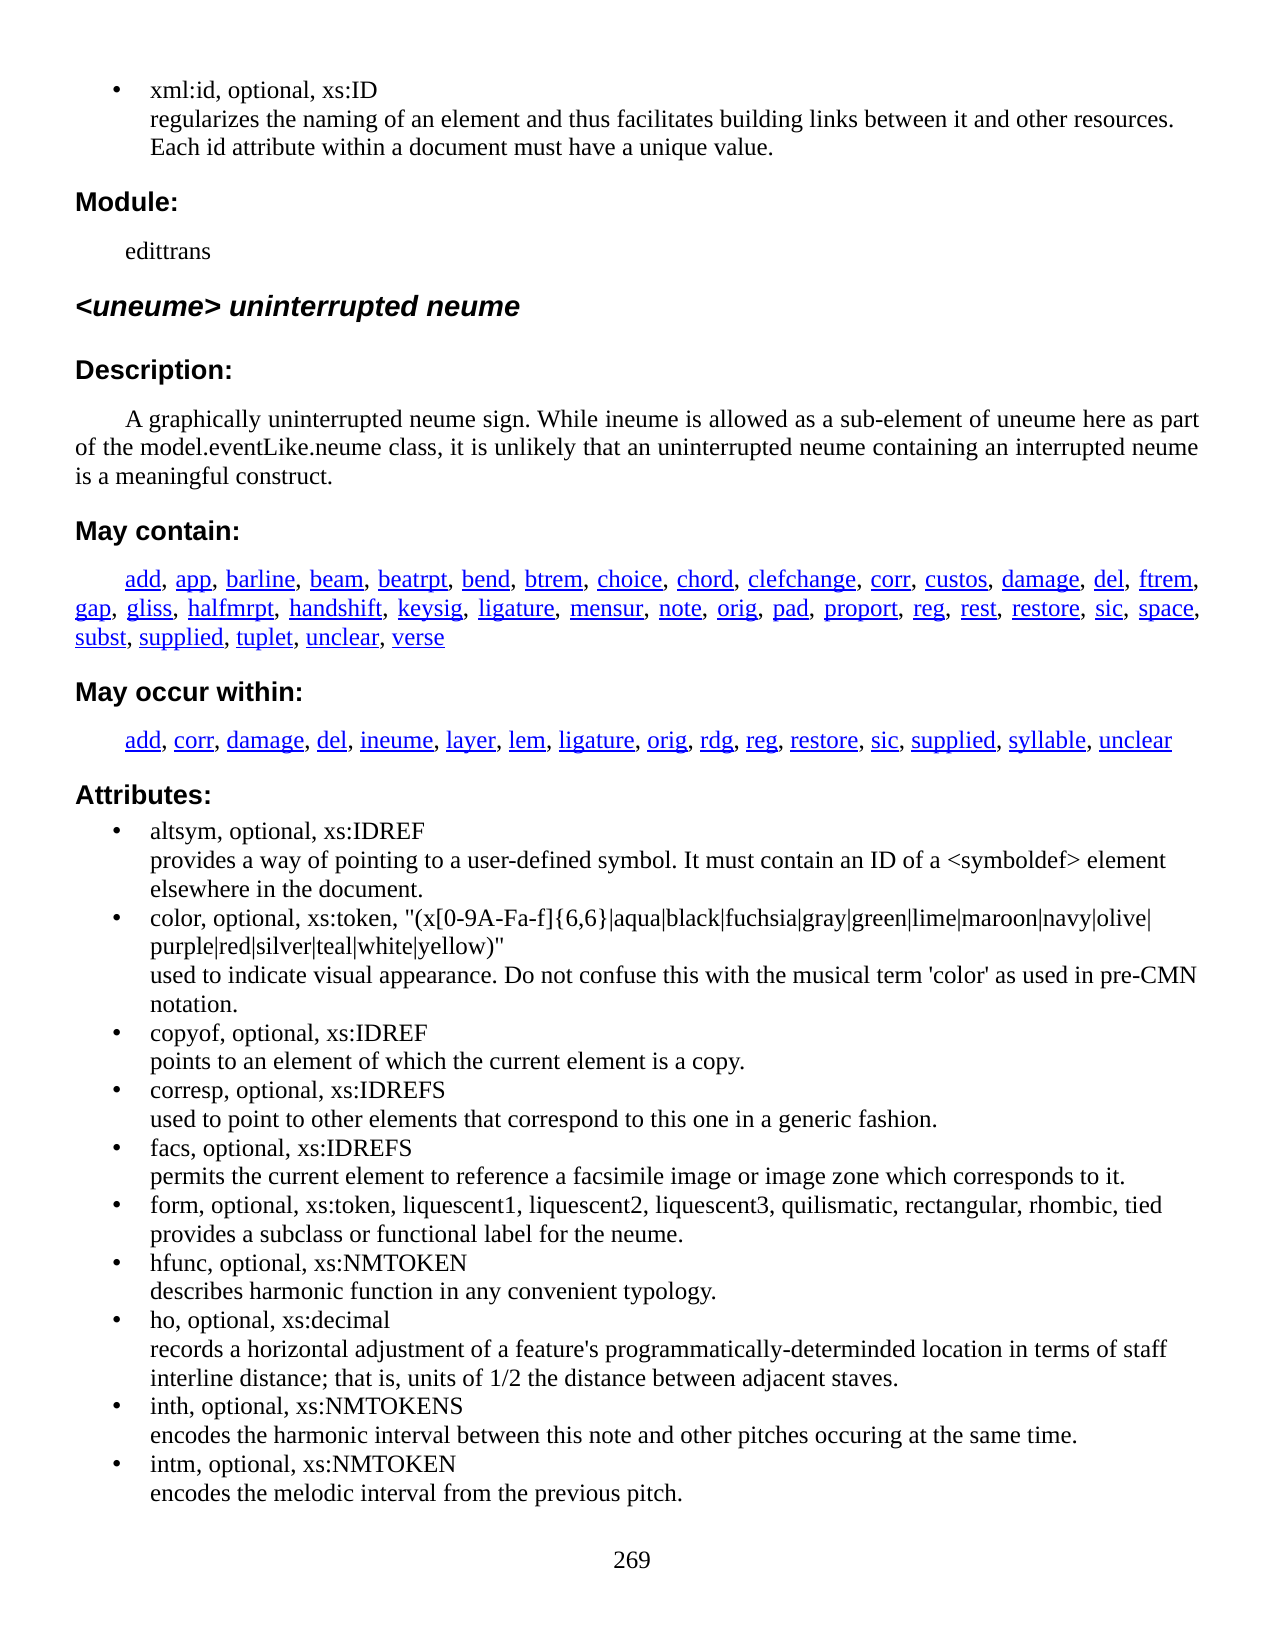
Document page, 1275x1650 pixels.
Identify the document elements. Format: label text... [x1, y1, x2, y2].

subtitle May contain: [75, 515, 1200, 546]
list altsym, optional, xs:IDREF provides a way of pointing to a user-defined symbol. It must contain an ID of a <symboldef> element elsewhere in the document. [112, 816, 1200, 903]
list inth, optional, xs:NMTOKENS encodes the harmonic interval between this note and other pitches occuring at the same time. [112, 1391, 1200, 1449]
list ho, optional, xs:decimal records a horizontal adjustment of a feature's programmatically-determinded location in terms of staff interline distance; that is, units of 1/2 the distance between adjacent staves. [112, 1305, 1200, 1391]
list color, optional, xs:token, "(x[0-9A-Fa-f]{6,6}|aqua|black|fuchsia|gray|green|lime|maroon|navy|olive|purple|red|silver|teal|white|yellow)" used to indicate visual appearance. Do not confuse this with the musical term 'color' as used in pre-CMN notation. [112, 903, 1200, 1018]
text A graphically uninterrupted neume sign. While ineume is allowed as a sub-element of uneume here as part of the model.eventLike.neume class, it is unlikely that an uninterrupted neume containing an interrupted neume is a meaningful construct. [75, 404, 1200, 490]
list intm, optional, xs:NMTOKEN encodes the melodic interval from the previous pitch. [112, 1449, 1200, 1506]
list hfunc, optional, xs:NMTOKEN describes harmonic function in any convenient typology. [112, 1248, 1200, 1305]
list copyof, optional, xs:IDREF points to an element of which the current element is a copy. [112, 1018, 1200, 1075]
subtitle <uneume> uninterrupted neume [75, 289, 1200, 323]
text add, corr, damage, del, ineume, layer, lem, ligature, orig, rdg, reg, restore, sic, supplied, syllable, unclear [75, 725, 1200, 754]
subtitle Module: [75, 186, 1200, 217]
text edittrans [75, 236, 1200, 264]
list xml:id, optional, xs:ID regularizes the naming of an element and thus facilitates building links between it and other resources. Each id attribute within a document must have a unique value. [112, 75, 1200, 161]
subtitle May occur within: [75, 676, 1200, 707]
text add, app, barline, beam, beatrpt, bend, btrem, choice, chord, clefchange, corr, custos, damage, del, ftrem, gap, gliss, halfmrpt, handshift, keysig, ligature, mensur, note, orig, pad, proport, reg, rest, restore, sic, space, subst, supplied, tuplet, unclear, verse [75, 564, 1200, 651]
list facs, optional, xs:IDREFS permits the current element to reference a facsimile image or image zone which corresponds to it. [112, 1133, 1200, 1190]
list corresp, optional, xs:IDREFS used to point to other elements that correspond to this one in a generic fashion. [112, 1075, 1200, 1133]
subtitle Description: [75, 354, 1200, 386]
subtitle Attributes: [75, 779, 1200, 810]
list form, optional, xs:token, liquescent1, liquescent2, liquescent3, quilismatic, rectangular, rhombic, tied provides a subclass or functional label for the neume. [112, 1190, 1200, 1248]
